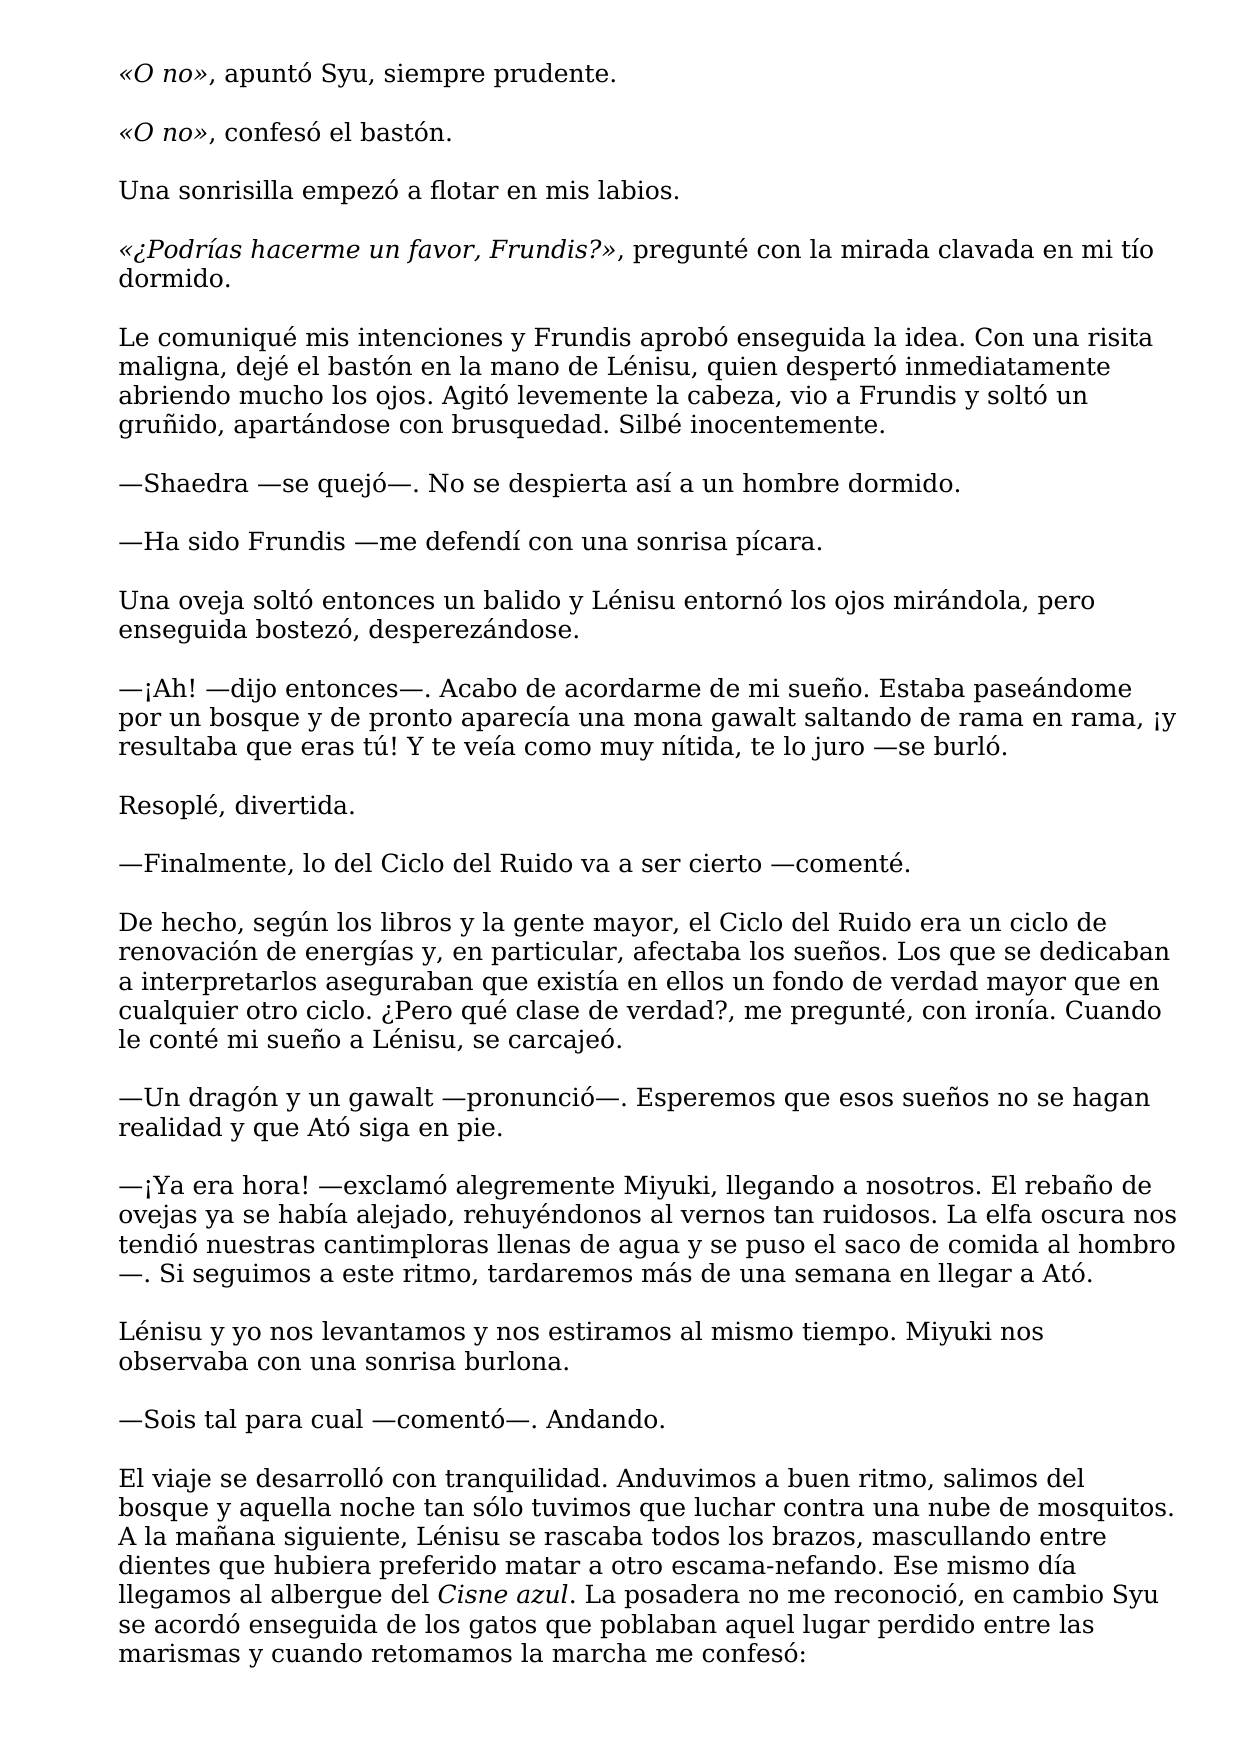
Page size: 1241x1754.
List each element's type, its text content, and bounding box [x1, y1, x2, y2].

text Le comuniqué mis intenciones y Frundis aprobó enseguida la idea. Con una risita maligna, dejé el bastón en la mano de Lénisu, quien despertó inmediatamente abriendo mucho los ojos. Agitó levemente la cabeza, vio a Frundis y soltó un gruñido, apartándose con brusquedad. Silbé inocentemente. [118, 323, 1181, 439]
text El viaje se desarrolló con tranquilidad. Anduvimos a buen ritmo, salimos del bosque y aquella noche tan sólo tuvimos que luchar contra una nube de mosquitos. A la mañana siguiente, Lénisu se rascaba todos los brazos, mascullando entre dientes que hubiera preferido matar a otro escama-nefando. Ese mismo día llegamos al albergue del Cisne azul. La posadera no me reconoció, en cambio Syu se acordó enseguida de los gatos que poblaban aquel lugar perdido entre las marismas y cuando retomamos la marcha me confesó: [118, 1464, 1181, 1668]
text —¡Ah! —dijo entonces—. Acabo de acordarme de mi sueño. Estaba paseándome por un bosque y de pronto aparecía una mona gawalt saltando de rama en rama, ¡y resultaba que eras tú! Y te veía como muy nítida, te lo juro —se burló. [118, 674, 1181, 762]
text De hecho, según los libros y la gente mayor, el Ciclo del Ruido era un ciclo de renovación de energías y, en particular, afectaba los sueños. Los que se dedicaban a interpretarlos aseguraban que existía en ellos un fondo de verdad mayor que en cualquier otro ciclo. ¿Pero qué clase de verdad?, me pregunté, con ironía. Cuando le conté mi sueño a Lénisu, se carcajeó. [118, 908, 1181, 1054]
text —Shaedra —se quejó—. No se despierta así a un hombre dormido. [118, 469, 1181, 498]
text Resoplé, divertida. [118, 791, 1181, 820]
text —Finalmente, lo del Ciclo del Ruido va a ser cierto —comenté. [118, 850, 1181, 879]
text —Un dragón y un gawalt —pronunció—. Esperemos que esos sueños no se hagan realidad y que Ató siga en pie. [118, 1084, 1181, 1142]
text —Sois tal para cual —comentó—. Andando. [118, 1405, 1181, 1434]
text «O no», confesó el bastón. [118, 118, 1181, 147]
text —Ha sido Frundis —me defendí con una sonrisa pícara. [118, 528, 1181, 557]
text «O no», apuntó Syu, siempre prudente. [118, 59, 1181, 88]
text Una sonrisilla empezó a flotar en mis labios. [118, 176, 1181, 206]
text —¡Ya era hora! —exclamó alegremente Miyuki, llegando a nosotros. El rebaño de ovejas ya se había alejado, rehuyéndonos al vernos tan ruidosos. La elfa oscura nos tendió nuestras cantimploras llenas de agua y se puso el saco de comida al hombro—. Si seguimos a este ritmo, tardaremos más de una semana en llegar a Ató. [118, 1171, 1181, 1288]
text «¿Podrías hacerme un favor, Frundis?», pregunté con la mirada clavada en mi tío dormido. [118, 235, 1181, 293]
text Una oveja soltó entonces un balido y Lénisu entornó los ojos mirándola, pero enseguida bostezó, desperezándose. [118, 586, 1181, 644]
text Lénisu y yo nos levantamos y nos estiramos al mismo tiempo. Miyuki nos observaba con una sonrisa burlona. [118, 1318, 1181, 1376]
